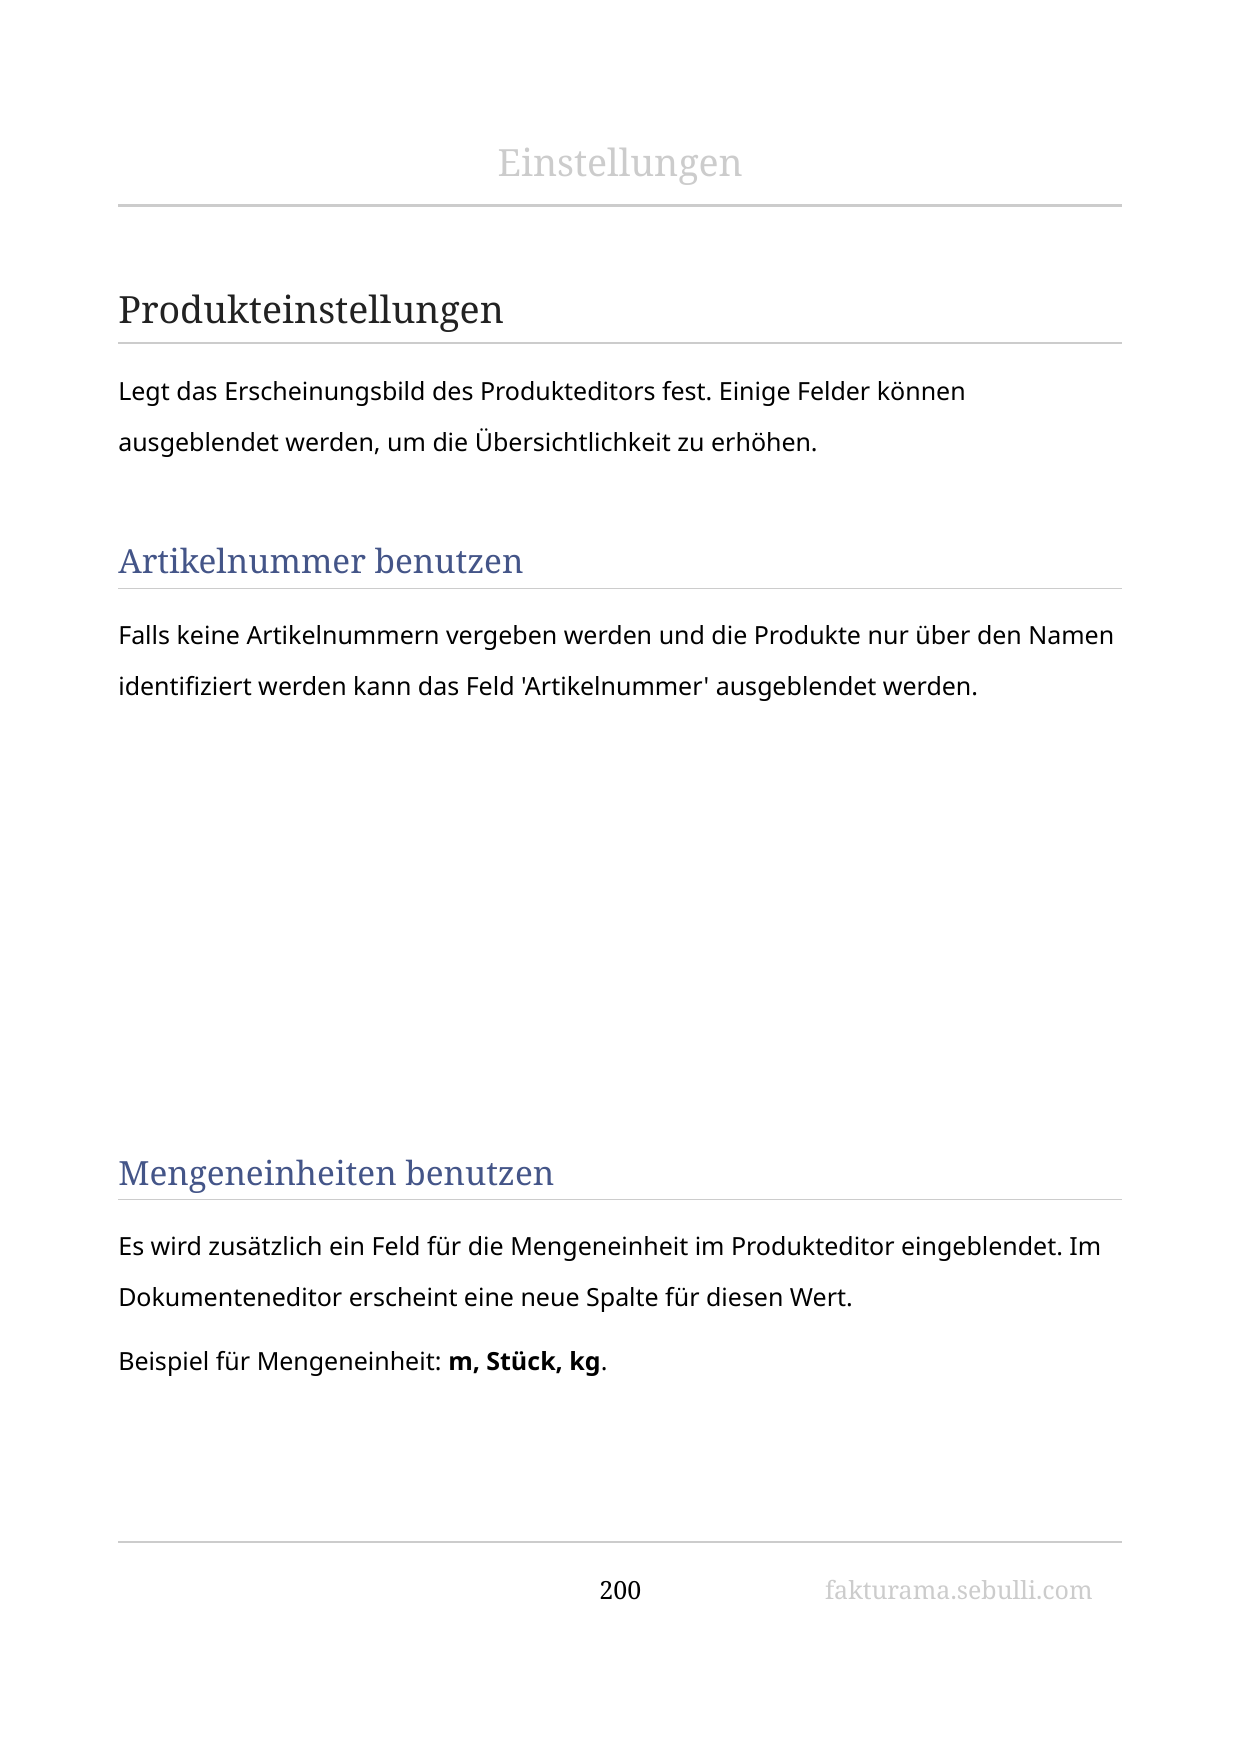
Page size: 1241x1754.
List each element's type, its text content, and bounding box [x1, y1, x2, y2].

subtitle Artikelnummer benutzen [118, 538, 1122, 588]
subtitle Produkteinstellungen [118, 283, 1122, 342]
text Legt das Erscheinungsbild des Produkteditors fest. Einige Felder können ausgeblendet werden, um die Übersichtlichkeit zu erhöhen. [118, 373, 1122, 458]
text Falls keine Artikelnummern vergeben werden und die Produkte nur über den Namen identifiziert werden kann das Feld 'Artikelnummer' ausgeblendet werden. [118, 618, 1122, 703]
text Beispiel für Mengeneinheit: m, Stück, kg. [118, 1343, 1122, 1378]
text Es wird zusätzlich ein Feld für die Mengeneinheit im Produkteditor eingeblendet. Im Dokumenteneditor erscheint eine neue Spalte für diesen Wert. [118, 1229, 1122, 1314]
subtitle Mengeneinheiten benutzen [118, 1149, 1122, 1199]
